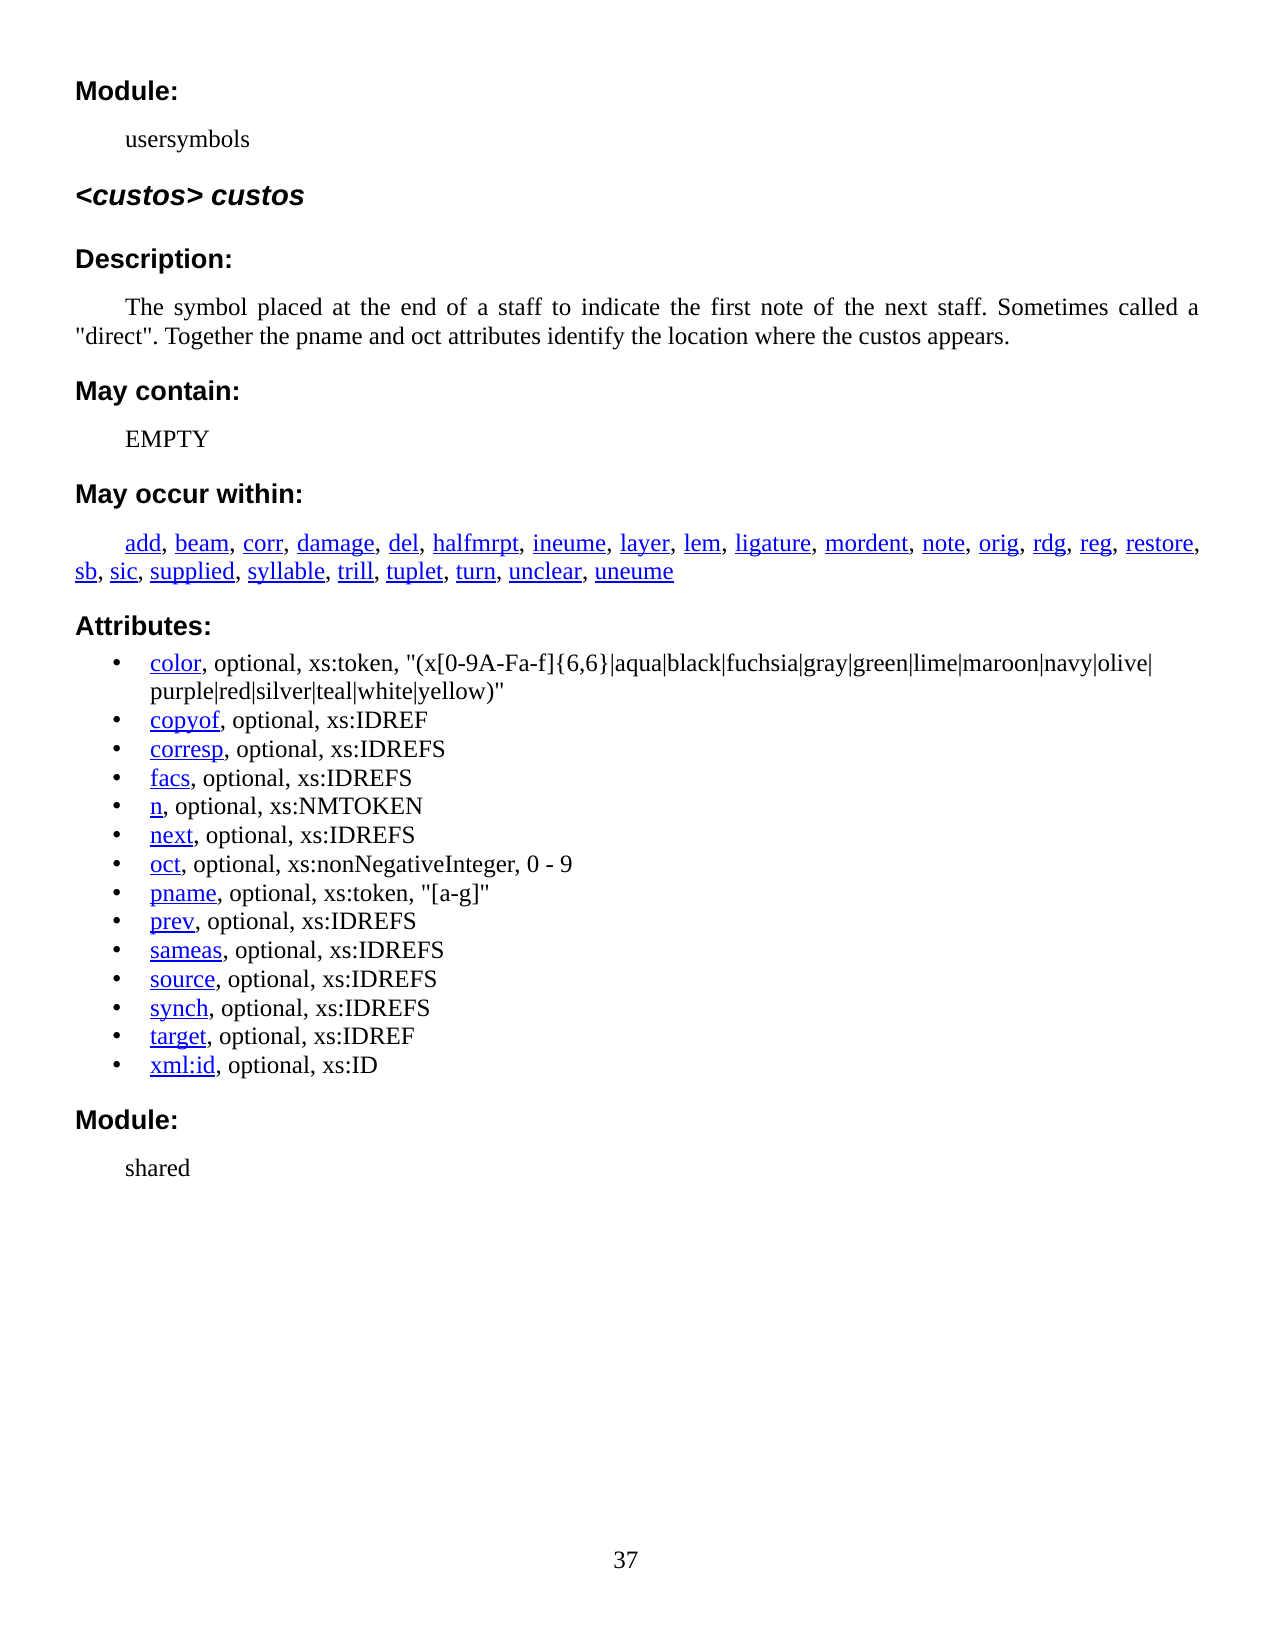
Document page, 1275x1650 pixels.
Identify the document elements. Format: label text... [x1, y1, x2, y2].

list oct, optional, xs:nonNegativeInteger, 0 - 9 [112, 849, 1200, 878]
subtitle Module: [75, 1104, 1200, 1135]
list source, optional, xs:IDREFS [112, 964, 1200, 993]
list color, optional, xs:token, "(x[0-9A-Fa-f]{6,6}|aqua|black|fuchsia|gray|green|lime|maroon|navy|olive|purple|red|silver|teal|white|yellow)" [112, 648, 1200, 705]
list pname, optional, xs:token, "[a-g]" [112, 878, 1200, 906]
text EMPTY [75, 424, 1200, 453]
list facs, optional, xs:IDREFS [112, 763, 1200, 791]
list target, optional, xs:IDREF [112, 1021, 1200, 1050]
list sameas, optional, xs:IDREFS [112, 935, 1200, 964]
text The symbol placed at the end of a staff to indicate the first note of the next staff. Sometimes called a "direct". Together the pname and oct attributes identify the location where the custos appears. [75, 292, 1200, 350]
list n, optional, xs:NMTOKEN [112, 791, 1200, 820]
list corresp, optional, xs:IDREFS [112, 734, 1200, 763]
text shared [75, 1153, 1200, 1182]
list prev, optional, xs:IDREFS [112, 906, 1200, 935]
subtitle Module: [75, 75, 1200, 106]
subtitle May occur within: [75, 478, 1200, 509]
subtitle Attributes: [75, 610, 1200, 641]
list synch, optional, xs:IDREFS [112, 993, 1200, 1021]
list copyof, optional, xs:IDREF [112, 705, 1200, 734]
list xml:id, optional, xs:ID [112, 1050, 1200, 1079]
subtitle Description: [75, 243, 1200, 274]
subtitle <custos> custos [75, 178, 1200, 212]
list next, optional, xs:IDREFS [112, 820, 1200, 849]
text usersymbols [75, 124, 1200, 153]
subtitle May contain: [75, 375, 1200, 406]
text add, beam, corr, damage, del, halfmrpt, ineume, layer, lem, ligature, mordent, note, orig, rdg, reg, restore, sb, sic, supplied, syllable, trill, tuplet, turn, unclear, uneume [75, 528, 1200, 585]
